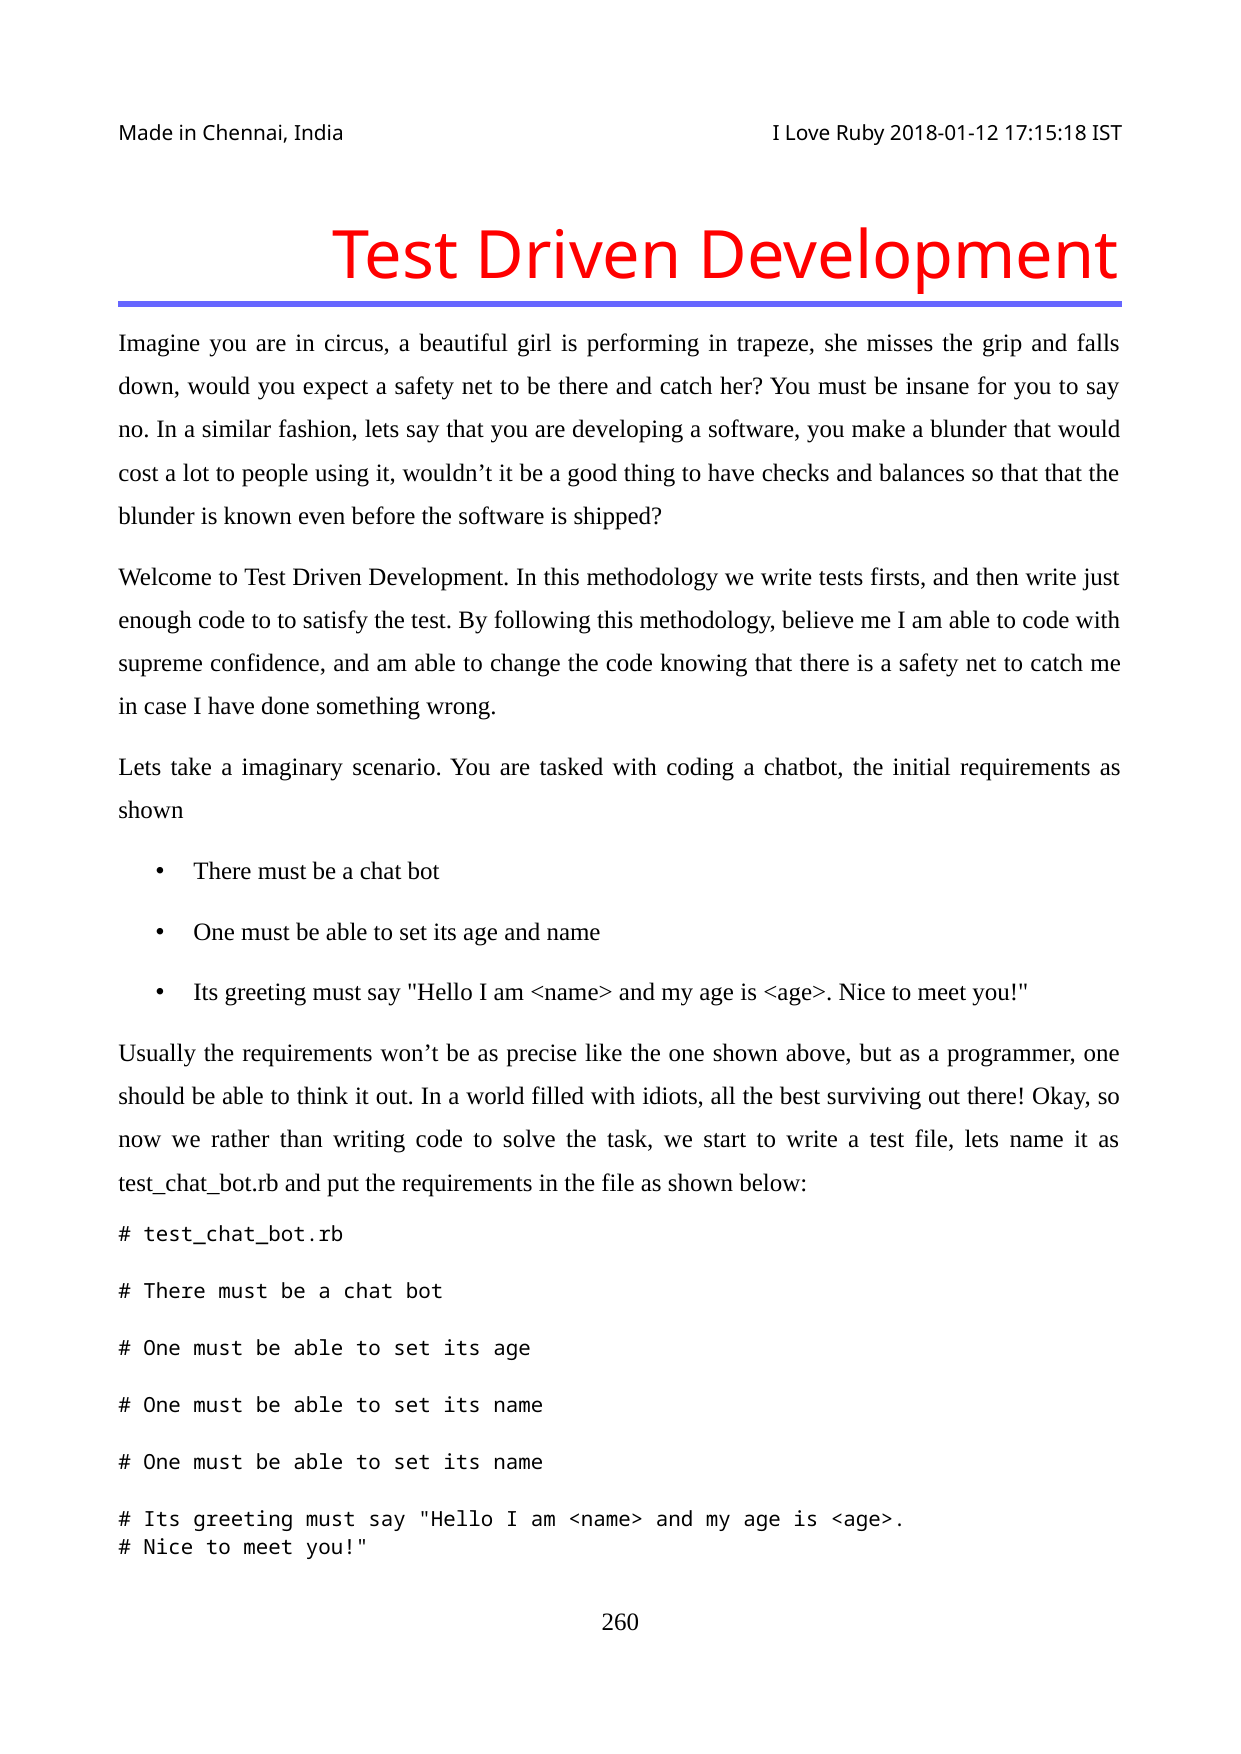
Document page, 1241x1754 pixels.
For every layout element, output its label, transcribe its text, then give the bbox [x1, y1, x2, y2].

text # Nice to meet you!" [118, 1532, 1122, 1561]
text Usually the requirements won’t be as precise like the one shown above, but as a programmer, one should be able to think it out. In a world filled with idiots, all the best surviving out there! Okay, so now we rather than writing code to solve the task, we start to write a test file, lets name it as test_chat_bot.rb and put the requirements in the file as shown below: [118, 1038, 1122, 1196]
list Its greeting must say "Hello I am <name> and my age is <age>. Nice to meet you!" [156, 977, 1122, 1006]
text # There must be a chat bot [118, 1276, 1122, 1305]
text # One must be able to set its name [118, 1390, 1122, 1419]
text # One must be able to set its name [118, 1447, 1122, 1476]
text Imagine you are in circus, a beautiful girl is performing in trapeze, she misses the grip and falls down, would you expect a safety net to be there and catch her? You must be insane for you to say no. In a similar fashion, lets say that you are developing a software, you make a blunder that would cost a lot to people using it, wouldn’t it be a good thing to have checks and balances so that that the blunder is known even before the software is shipped? [118, 328, 1122, 529]
list One must be able to set its age and name [156, 917, 1122, 945]
text Welcome to Test Driven Development. In this methodology we write tests firsts, and then write just enough code to to satisfy the test. By following this methodology, believe me I am able to code with supreme confidence, and am able to change the code knowing that there is a safety net to catch me in case I have done something wrong. [118, 562, 1122, 720]
text Lets take a imaginary scenario. You are tasked with coding a chatbot, the initial requirements as shown [118, 752, 1122, 824]
text # test_chat_bot.rb [118, 1219, 1122, 1248]
subtitle Test Driven Development [118, 204, 1122, 301]
text # One must be able to set its age [118, 1333, 1122, 1362]
text # Its greeting must say "Hello I am <name> and my age is <age>. [118, 1504, 1122, 1532]
list There must be a chat bot [156, 856, 1122, 884]
